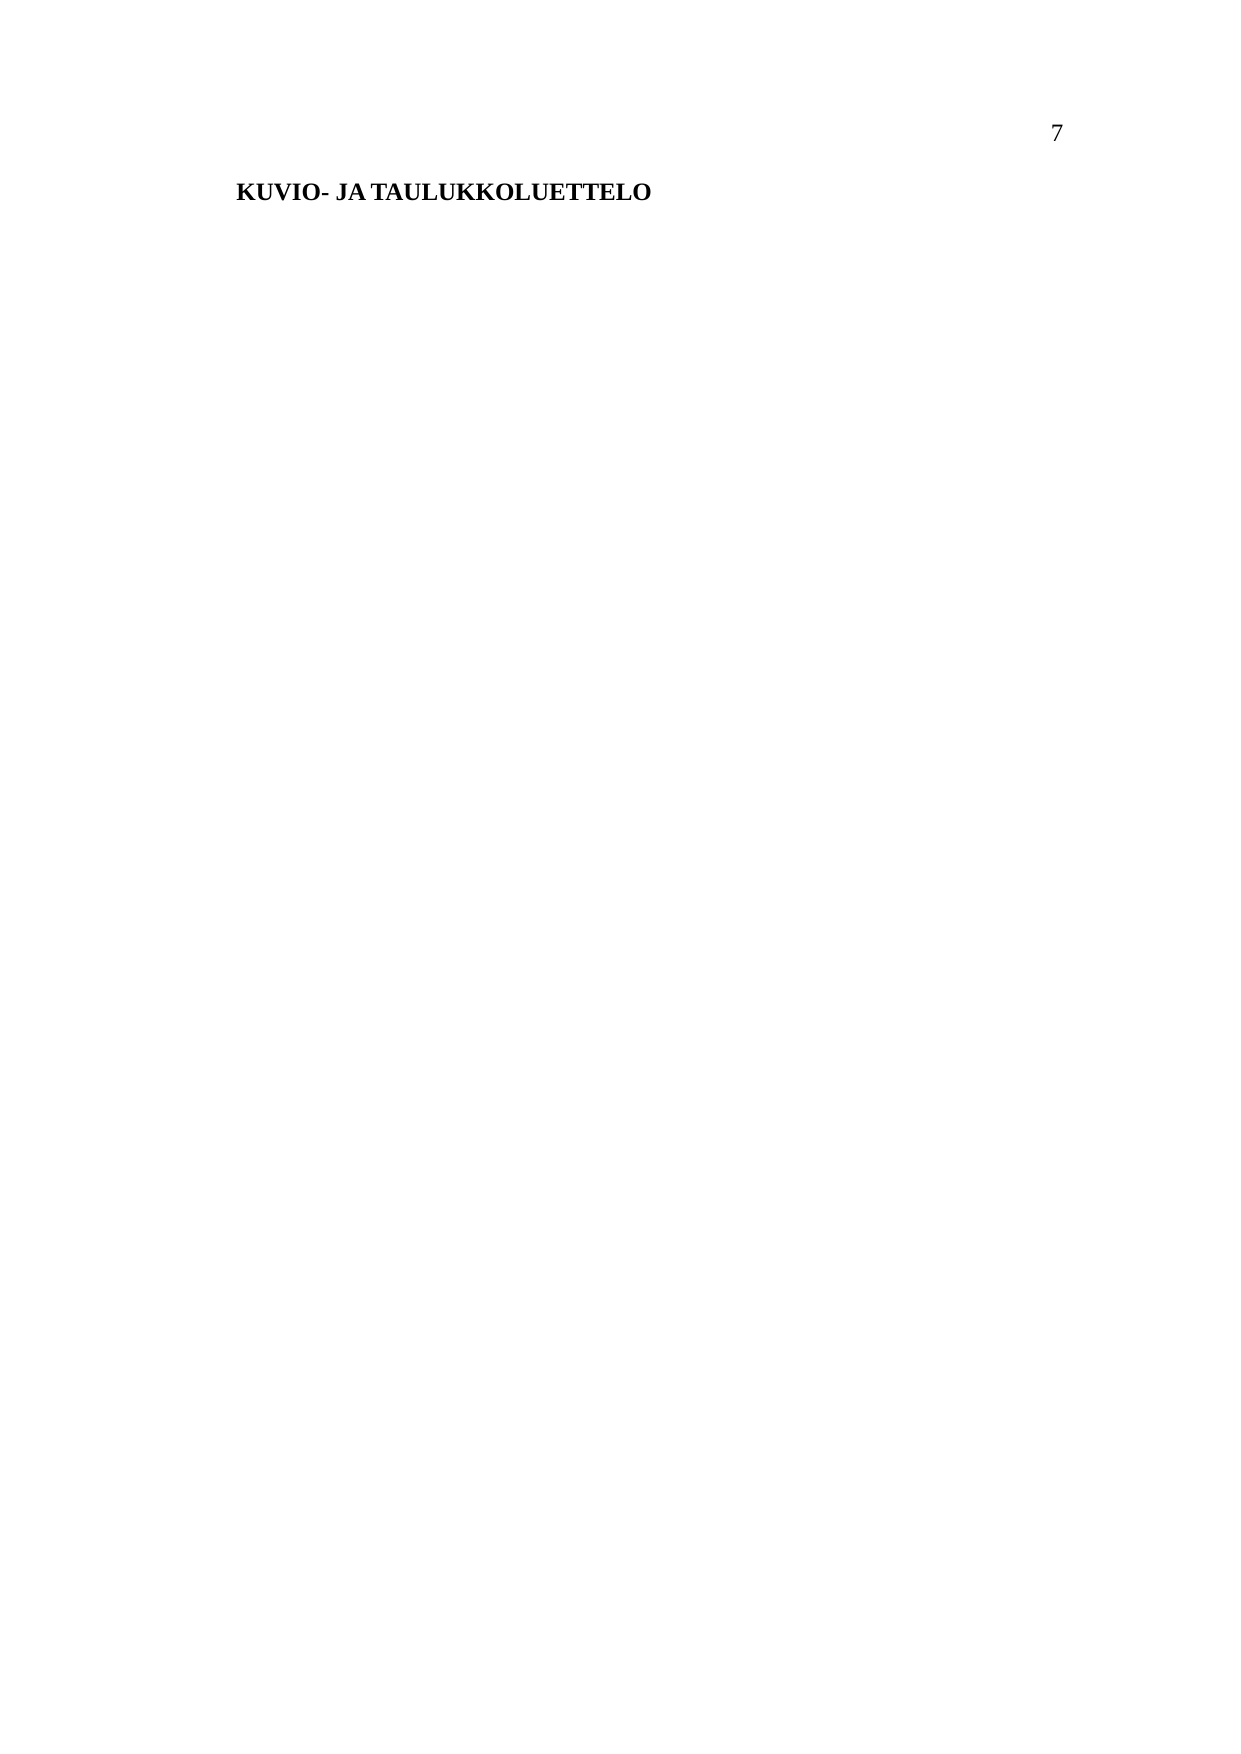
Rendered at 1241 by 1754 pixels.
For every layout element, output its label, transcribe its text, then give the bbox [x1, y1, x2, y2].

text KUVIO- JA TAULUKKOLUETTELO [236, 177, 1063, 206]
